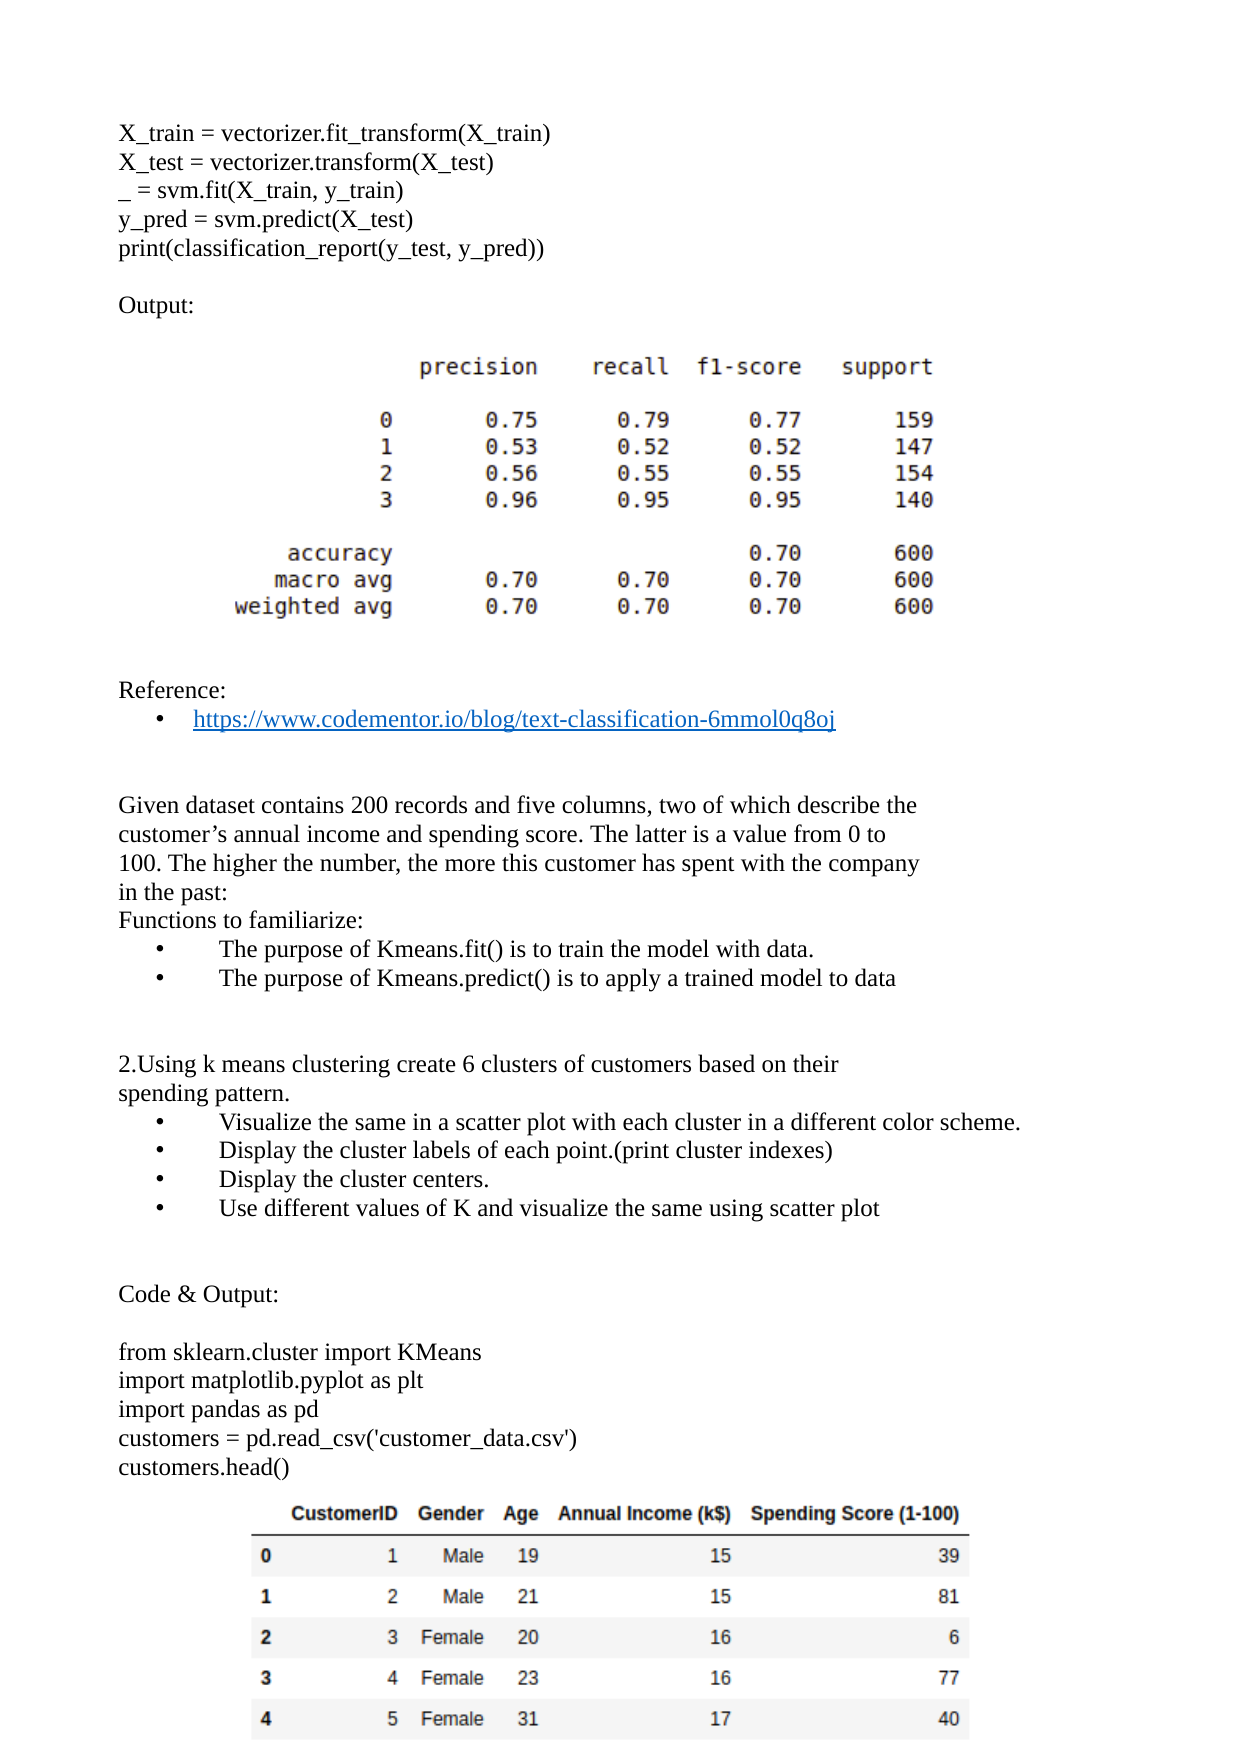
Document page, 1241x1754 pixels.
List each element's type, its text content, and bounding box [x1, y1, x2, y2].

text X_test = vectorizer.transform(X_test) [118, 147, 1122, 176]
text X_train = vectorizer.fit_transform(X_train) [118, 118, 1122, 147]
list  Visualize the same in a scatter plot with each cluster in a different color scheme. [156, 1107, 1122, 1135]
list  The purpose of Kmeans.predict() is to apply a trained model to data [156, 963, 1122, 992]
text in the past: [118, 877, 1122, 905]
picture [220, 348, 1020, 647]
text Functions to familiarize: [118, 905, 1122, 934]
list  Display the cluster labels of each point.(print cluster indexes) [156, 1135, 1122, 1164]
picture [236, 1489, 1004, 1754]
text import pandas as pd [118, 1394, 1122, 1423]
text _ = svm.fit(X_train, y_train) [118, 176, 1122, 204]
text customers = pd.read_csv('customer_data.csv') [118, 1423, 1122, 1452]
text y_pred = svm.predict(X_test) [118, 204, 1122, 233]
list  Use different values of K and visualize the same using scatter plot [156, 1193, 1122, 1222]
text Output: [118, 291, 1122, 319]
text Given dataset contains 200 records and five columns, two of which describe the [118, 790, 1122, 819]
text from sklearn.cluster import KMeans [118, 1337, 1122, 1365]
text customers.head() [118, 1452, 1122, 1480]
list  The purpose of Kmeans.fit() is to train the model with data. [156, 934, 1122, 963]
list  Display the cluster centers. [156, 1164, 1122, 1193]
text Code & Output: [118, 1279, 1122, 1308]
text import matplotlib.pyplot as plt [118, 1365, 1122, 1394]
text 2.Using k means clustering create 6 clusters of customers based on their [118, 1049, 1122, 1078]
text 100. The higher the number, the more this customer has spent with the company [118, 848, 1122, 877]
text Reference: [118, 675, 1122, 704]
text customer’s annual income and spending score. The latter is a value from 0 to [118, 819, 1122, 848]
text spending pattern. [118, 1078, 1122, 1107]
text print(classification_report(y_test, y_pred)) [118, 233, 1122, 262]
list https://www.codementor.io/blog/text-classification-6mmol0q8oj [156, 704, 1122, 733]
